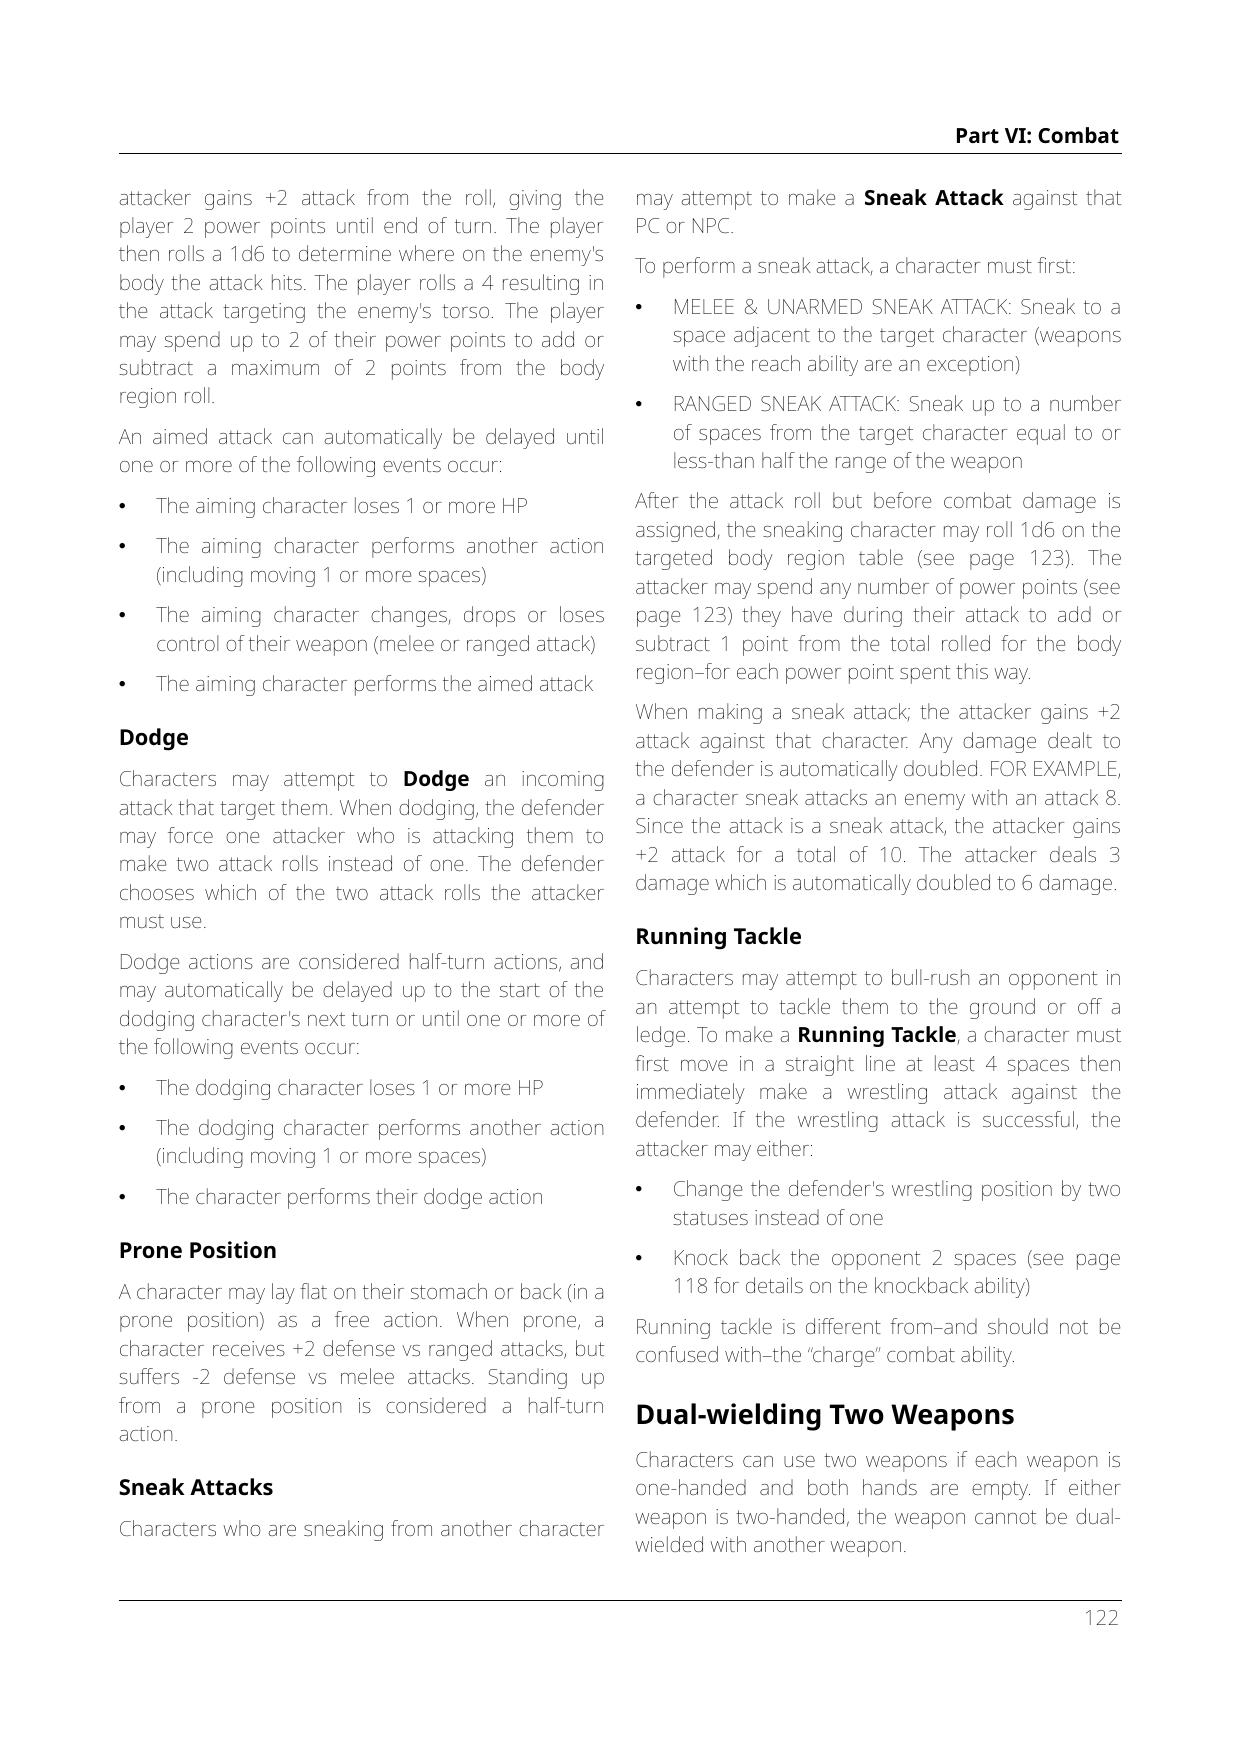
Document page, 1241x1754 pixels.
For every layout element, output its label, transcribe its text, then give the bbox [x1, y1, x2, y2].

text Characters may attempt to bull-rush an opponent in an attempt to tackle them to the ground or off a ledge. To make a Running Tackle, a character must first move in a straight line at least 4 spaces then immediately make a wrestling attack against the defender. If the wrestling attack is successful, the attacker may either: [635, 963, 1122, 1162]
list The aiming character performs another action (including moving 1 or more spaces) [118, 531, 605, 588]
subtitle Dodge [118, 722, 605, 752]
list The character performs their dodge action [118, 1182, 605, 1210]
text When making a sneak attack; the attacker gains +2 attack against that character. Any damage dealt to the defender is automatically doubled. FOR EXAMPLE, a character sneak attacks an enemy with an attack 8. Since the attack is a sneak attack, the attacker gains +2 attack for a total of 10. The attacker deals 3 damage which is automatically doubled to 6 damage. [635, 697, 1122, 897]
list MELEE & UNARMED SNEAK ATTACK: Sneak to a space adjacent to the target character (weapons with the reach ability are an exception) [635, 292, 1122, 377]
subtitle Dual-wielding Two Weapons [635, 1396, 1122, 1432]
subtitle Running Tackle [635, 921, 1122, 951]
list The aiming character loses 1 or more HP [118, 491, 605, 519]
text To perform a sneak attack, a character must first: [635, 251, 1122, 280]
text may attempt to make a Sneak Attack against that PC or NPC. [635, 183, 1122, 239]
list RANGED SNEAK ATTACK: Sneak up to a number of spaces from the target character equal to or less-than half the range of the weapon [635, 389, 1122, 474]
list Change the defender's wrestling position by two statuses instead of one [635, 1174, 1122, 1231]
text Dodge actions are considered half-turn actions, and may automatically be delayed up to the start of the dodging character's next turn or until one or more of the following events occur: [118, 947, 605, 1061]
list The aiming character changes, drops or loses control of their weapon (melee or ranged attack) [118, 600, 605, 657]
text Characters may attempt to Dodge an incoming attack that target them. When dodging, the defender may force one attacker who is attacking them to make two attack rolls instead of one. The defender chooses which of the two attack rolls the attacker must use. [118, 764, 605, 935]
text Running tackle is different from–and should not be confused with–the “charge” combat ability. [635, 1312, 1122, 1369]
list The aiming character performs the aimed attack [118, 669, 605, 697]
list Knock back the opponent 2 spaces (see page 80 for details on the knockback ability) [635, 1243, 1122, 1300]
list The dodging character loses 1 or more HP [118, 1073, 605, 1101]
list The dodging character performs another action (including moving 1 or more spaces) [118, 1113, 605, 1170]
text An aimed attack can automatically be delayed until one or more of the following events occur: [118, 422, 605, 479]
subtitle Prone Position [118, 1235, 605, 1264]
text A character may lay flat on their stomach or back (in a prone position) as a free action. When prone, a character receives +2 defense vs ranged attacks, but suffers -2 defense vs melee attacks. Standing up from a prone position is considered a half-turn action. [118, 1277, 605, 1448]
text Characters who are sneaking from another character [118, 1514, 605, 1543]
text attacker gains +2 attack from the roll, giving the player 2 power points until end of turn. The player then rolls a 1d6 to determine where on the enemy's body the attack hits. The player rolls a 4 resulting in the attack targeting the enemy's torso. The player may spend up to 2 of their power points to add or subtract a maximum of 2 points from the body region roll. [118, 183, 605, 410]
text After the attack roll but before combat damage is assigned, the sneaking character may roll 1d6 on the targeted body region table (see page 84). The attacker may spend any number of power points (see page 84) they have during their attack to add or subtract 1 point from the total rolled for the body region–for each power point spent this way. [635, 486, 1122, 686]
subtitle Sneak Attacks [118, 1472, 605, 1502]
text Characters can use two weapons if each weapon is one-handed and both hands are empty. If either weapon is two-handed, the weapon cannot be dual-wielded with another weapon. [635, 1445, 1122, 1559]
